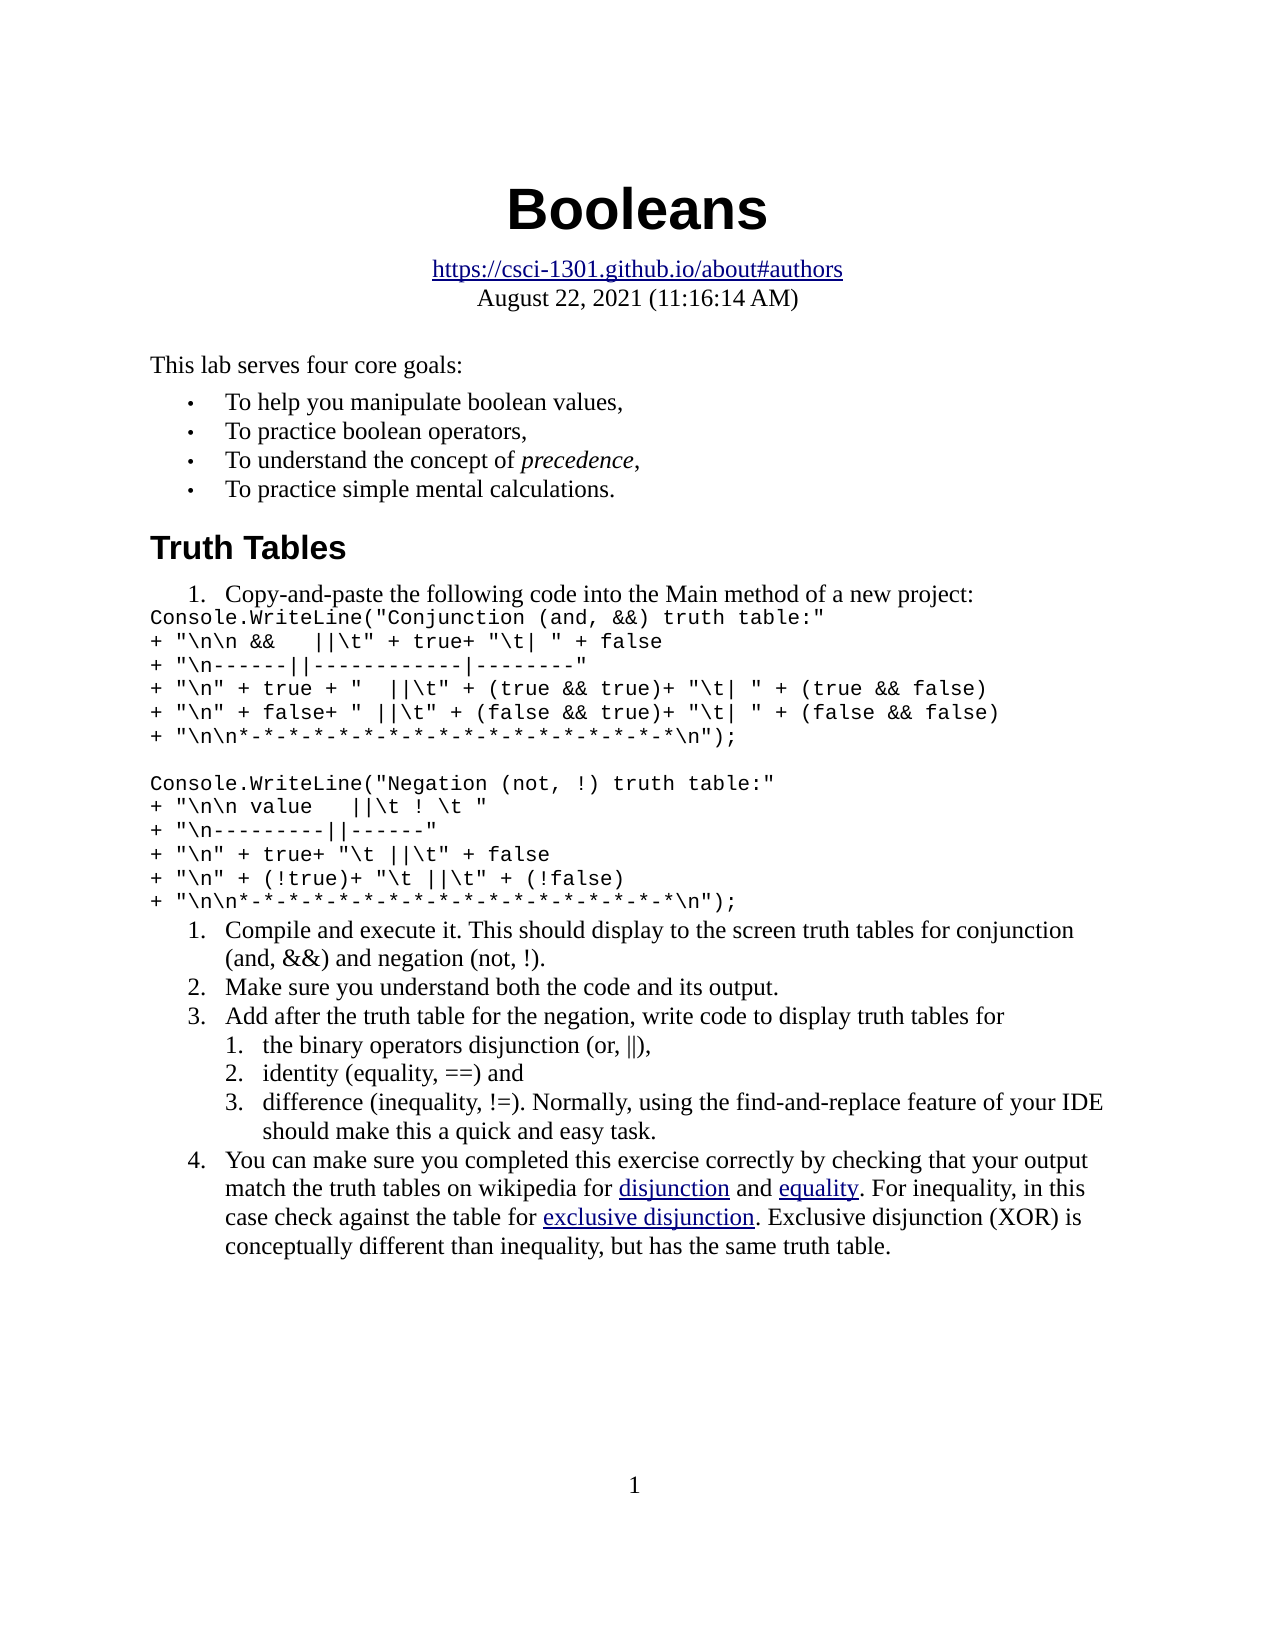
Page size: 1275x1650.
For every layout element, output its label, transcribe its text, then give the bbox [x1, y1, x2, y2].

text + "\n" + true + " ||\t" + (true && true)+ "\t| " + (true && false) [150, 678, 1125, 702]
list To practice simple mental calculations. [187, 474, 1125, 502]
list difference (inequality, !=). Normally, using the find-and-replace feature of your IDE should make this a quick and easy task. [225, 1087, 1125, 1145]
text August 22, 2021 (11:16:14 AM) [150, 283, 1125, 312]
text + "\n\n*-*-*-*-*-*-*-*-*-*-*-*-*-*-*-*-*-*\n"); [150, 726, 1125, 749]
list identity (equality, ==) and [225, 1058, 1125, 1087]
text + "\n" + (!true)+ "\t ||\t" + (!false) [150, 867, 1125, 891]
list Add after the truth table for the negation, write code to display truth tables for [187, 1001, 1125, 1030]
list To practice boolean operators, [187, 416, 1125, 445]
subtitle Truth Tables [150, 527, 1125, 566]
list Make sure you understand both the code and its output. [187, 972, 1125, 1001]
list Compile and execute it. This should display to the screen truth tables for conjunction (and, &&) and negation (not, !). [187, 915, 1125, 972]
text Console.WriteLine("Negation (not, !) truth table:" [150, 773, 1125, 797]
text https://csci-1301.github.io/about#authors [150, 254, 1125, 283]
list the binary operators disjunction (or, ||), [225, 1030, 1125, 1058]
text + "\n\n && ||\t" + true+ "\t| " + false [150, 631, 1125, 655]
text + "\n" + true+ "\t ||\t" + false [150, 844, 1125, 867]
text + "\n\n*-*-*-*-*-*-*-*-*-*-*-*-*-*-*-*-*-*\n"); [150, 891, 1125, 915]
text Console.WriteLine("Conjunction (and, &&) truth table:" [150, 607, 1125, 631]
title Booleans [150, 175, 1125, 242]
list To understand the concept of precedence, [187, 445, 1125, 474]
list Copy-and-paste the following code into the Main method of a new project: [187, 579, 1125, 607]
text + "\n------||------------|--------" [150, 655, 1125, 678]
text + "\n---------||------" [150, 820, 1125, 844]
list To help you manipulate boolean values, [187, 387, 1125, 416]
text This lab serves four core goals: [150, 350, 1125, 378]
text + "\n" + false+ " ||\t" + (false && true)+ "\t| " + (false && false) [150, 702, 1125, 726]
text + "\n\n value ||\t ! \t " [150, 797, 1125, 820]
list You can make sure you completed this exercise correctly by checking that your output match the truth tables on wikipedia for disjunction and equality. For inequality, in this case check against the table for exclusive disjunction. Exclusive disjunction (XOR) is conceptually different than inequality, but has the same truth table. [187, 1145, 1125, 1260]
